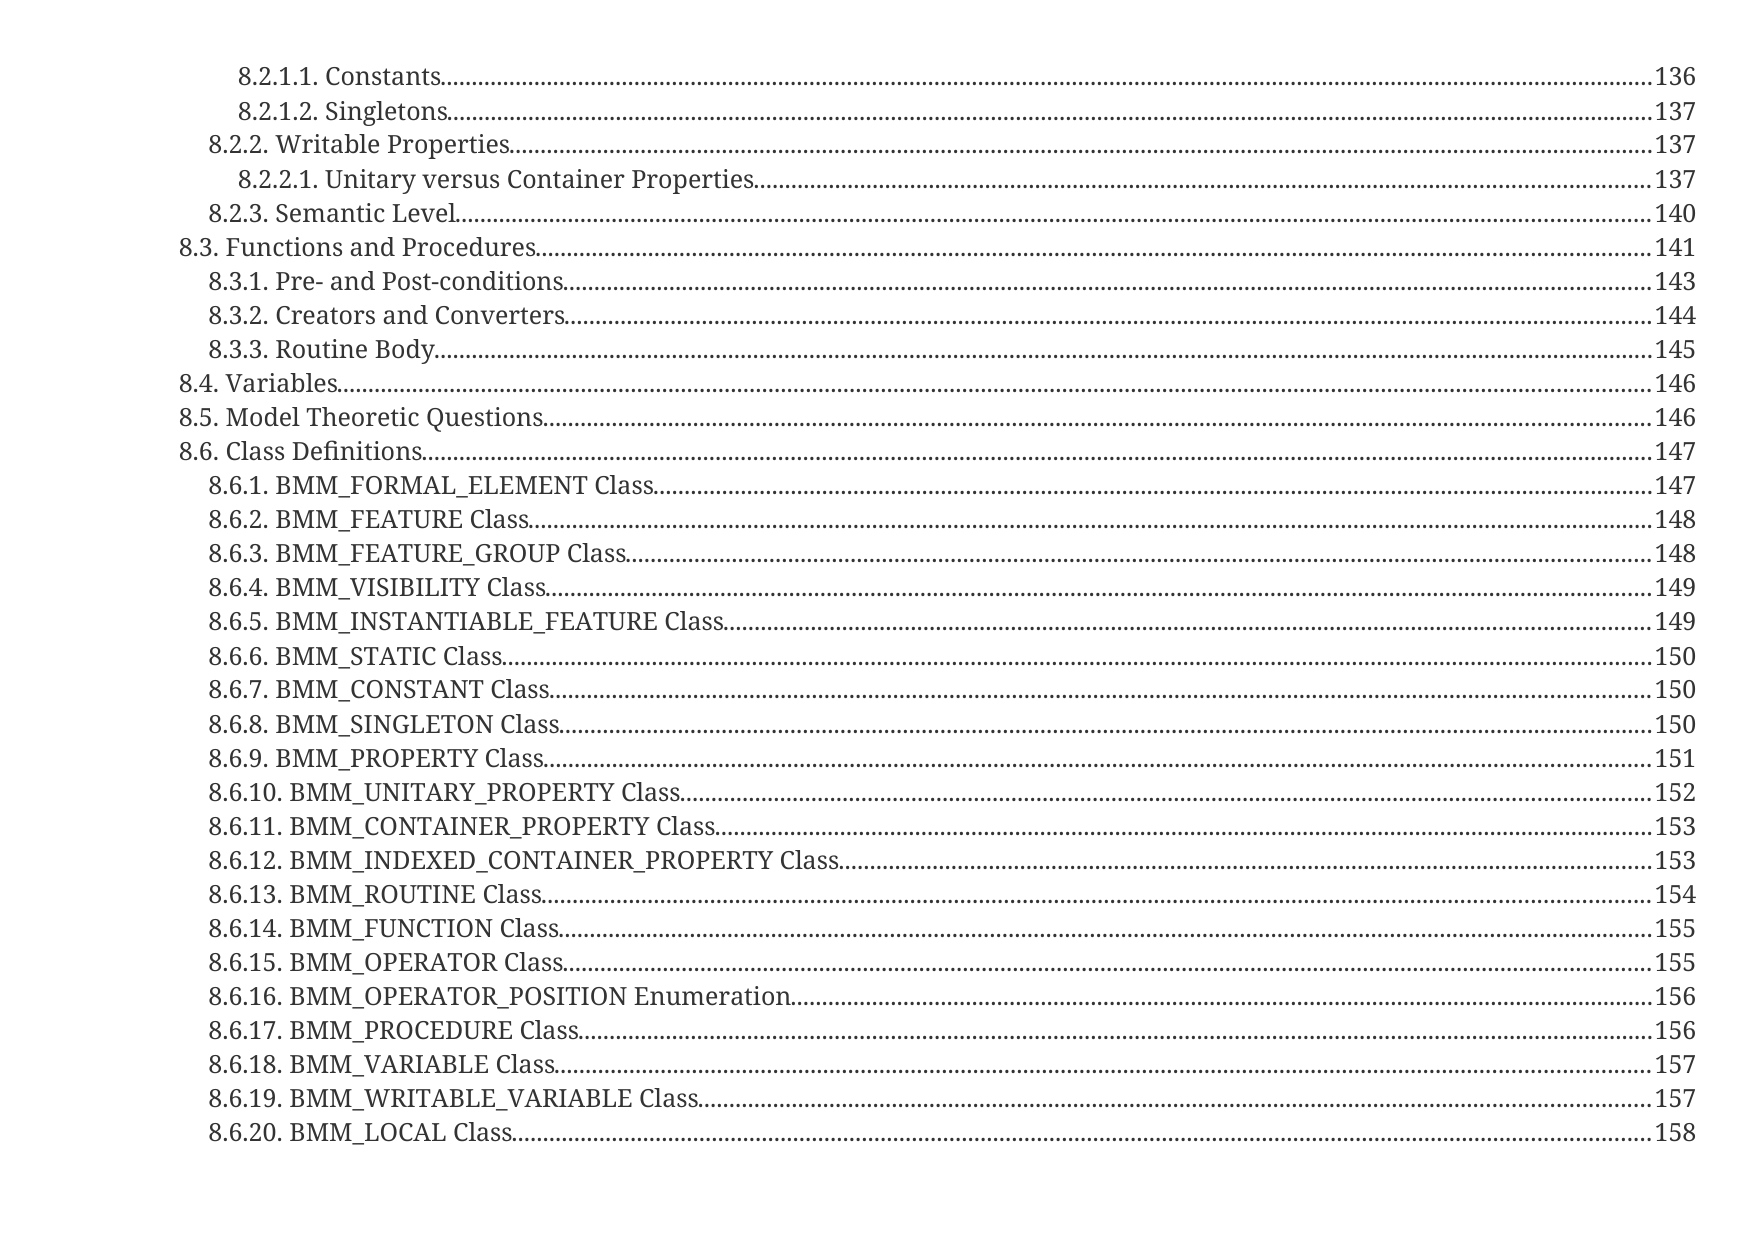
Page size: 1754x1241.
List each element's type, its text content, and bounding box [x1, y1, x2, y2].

text 8.6.14. BMM_FUNCTION Class 155 [207, 911, 1695, 945]
text 8.6.7. BMM_CONSTANT Class 150 [207, 672, 1695, 706]
text 8.2.3. Semantic Level 140 [207, 195, 1695, 229]
text 8.6. Class Definitions 147 [177, 434, 1695, 468]
text 8.6.5. BMM_INSTANTIABLE_FEATURE Class 149 [207, 604, 1695, 638]
text 8.4. Variables 146 [177, 366, 1695, 400]
text 8.6.2. BMM_FEATURE Class 148 [207, 502, 1695, 536]
text 8.6.6. BMM_STATIC Class 150 [207, 638, 1695, 672]
text 8.6.11. BMM_CONTAINER_PROPERTY Class 153 [207, 808, 1695, 842]
text 8.6.12. BMM_INDEXED_CONTAINER_PROPERTY Class 153 [207, 842, 1695, 877]
text 8.6.4. BMM_VISIBILITY Class 149 [207, 570, 1695, 604]
text 8.3.2. Creators and Converters 144 [207, 297, 1695, 332]
text 8.6.10. BMM_UNITARY_PROPERTY Class 152 [207, 774, 1695, 808]
text 8.6.13. BMM_ROUTINE Class 154 [207, 877, 1695, 911]
text 8.2.2.1. Unitary versus Container Properties 137 [236, 161, 1695, 195]
text 8.6.18. BMM_VARIABLE Class 157 [207, 1047, 1695, 1081]
text 8.2.1.1. Constants 136 [236, 59, 1695, 93]
text 8.6.15. BMM_OPERATOR Class 155 [207, 945, 1695, 979]
text 8.3.1. Pre- and Post-conditions 143 [207, 263, 1695, 297]
text 8.2.1.2. Singletons 137 [236, 93, 1695, 127]
text 8.6.20. BMM_LOCAL Class 158 [207, 1115, 1695, 1149]
text 8.6.8. BMM_SINGLETON Class 150 [207, 706, 1695, 740]
text 8.6.9. BMM_PROPERTY Class 151 [207, 740, 1695, 774]
text 8.2.2. Writable Properties 137 [207, 127, 1695, 161]
text 8.6.16. BMM_OPERATOR_POSITION Enumeration 156 [207, 979, 1695, 1013]
text 8.3. Functions and Procedures 141 [177, 229, 1695, 263]
text 8.6.1. BMM_FORMAL_ELEMENT Class 147 [207, 468, 1695, 502]
text 8.3.3. Routine Body 145 [207, 332, 1695, 366]
text 8.6.19. BMM_WRITABLE_VARIABLE Class 157 [207, 1081, 1695, 1115]
text 8.5. Model Theoretic Questions 146 [177, 400, 1695, 434]
text 8.6.3. BMM_FEATURE_GROUP Class 148 [207, 536, 1695, 570]
text 8.6.17. BMM_PROCEDURE Class 156 [207, 1013, 1695, 1047]
